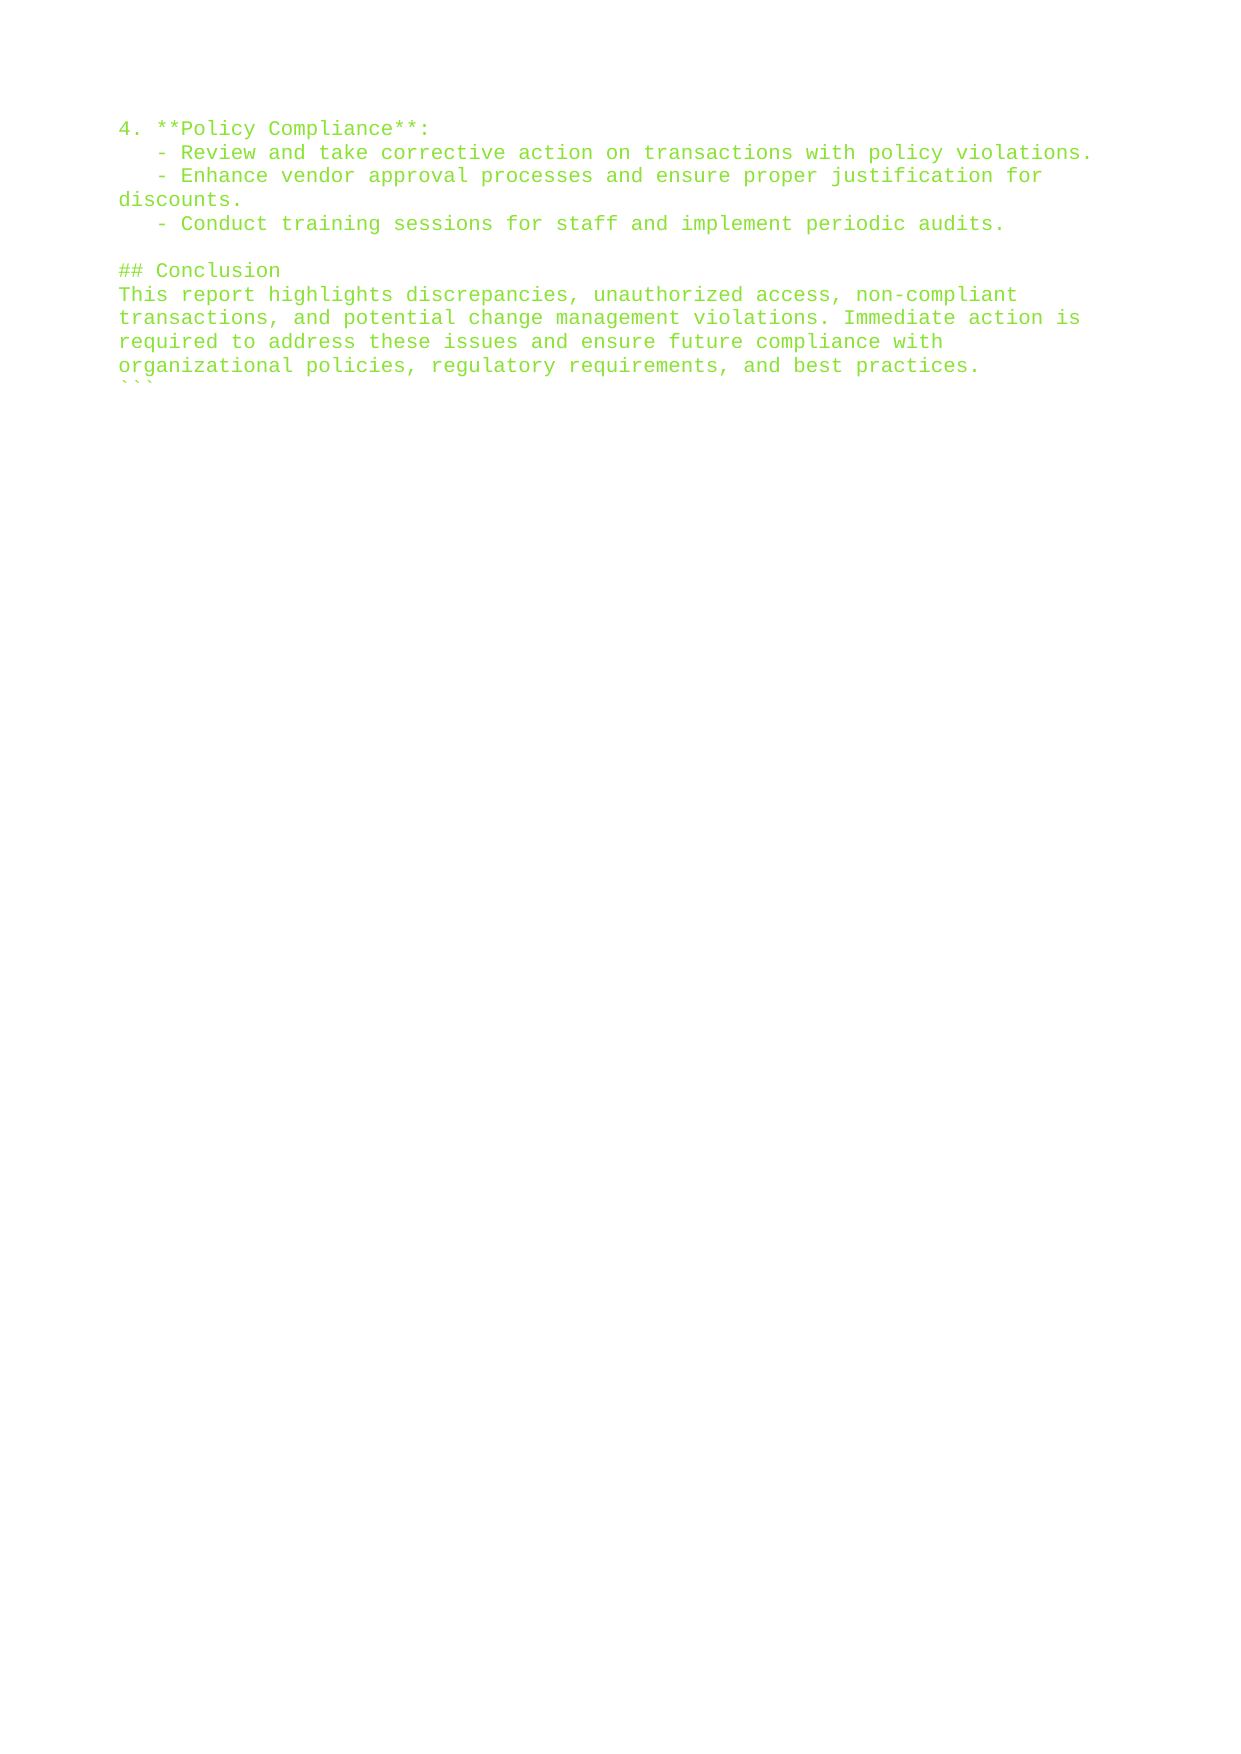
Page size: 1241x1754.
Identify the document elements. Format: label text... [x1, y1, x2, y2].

text ``` [118, 378, 1122, 402]
text - Review and take corrective action on transactions with policy violations. [118, 142, 1122, 165]
text ## Conclusion [118, 260, 1122, 284]
text - Conduct training sessions for staff and implement periodic audits. [118, 213, 1122, 236]
text - Enhance vendor approval processes and ensure proper justification for discounts. [118, 165, 1122, 213]
text This report highlights discrepancies, unauthorized access, non-compliant transactions, and potential change management violations. Immediate action is required to address these issues and ensure future compliance with organizational policies, regulatory requirements, and best practices. [118, 284, 1122, 378]
text 4. **Policy Compliance**: [118, 118, 1122, 142]
